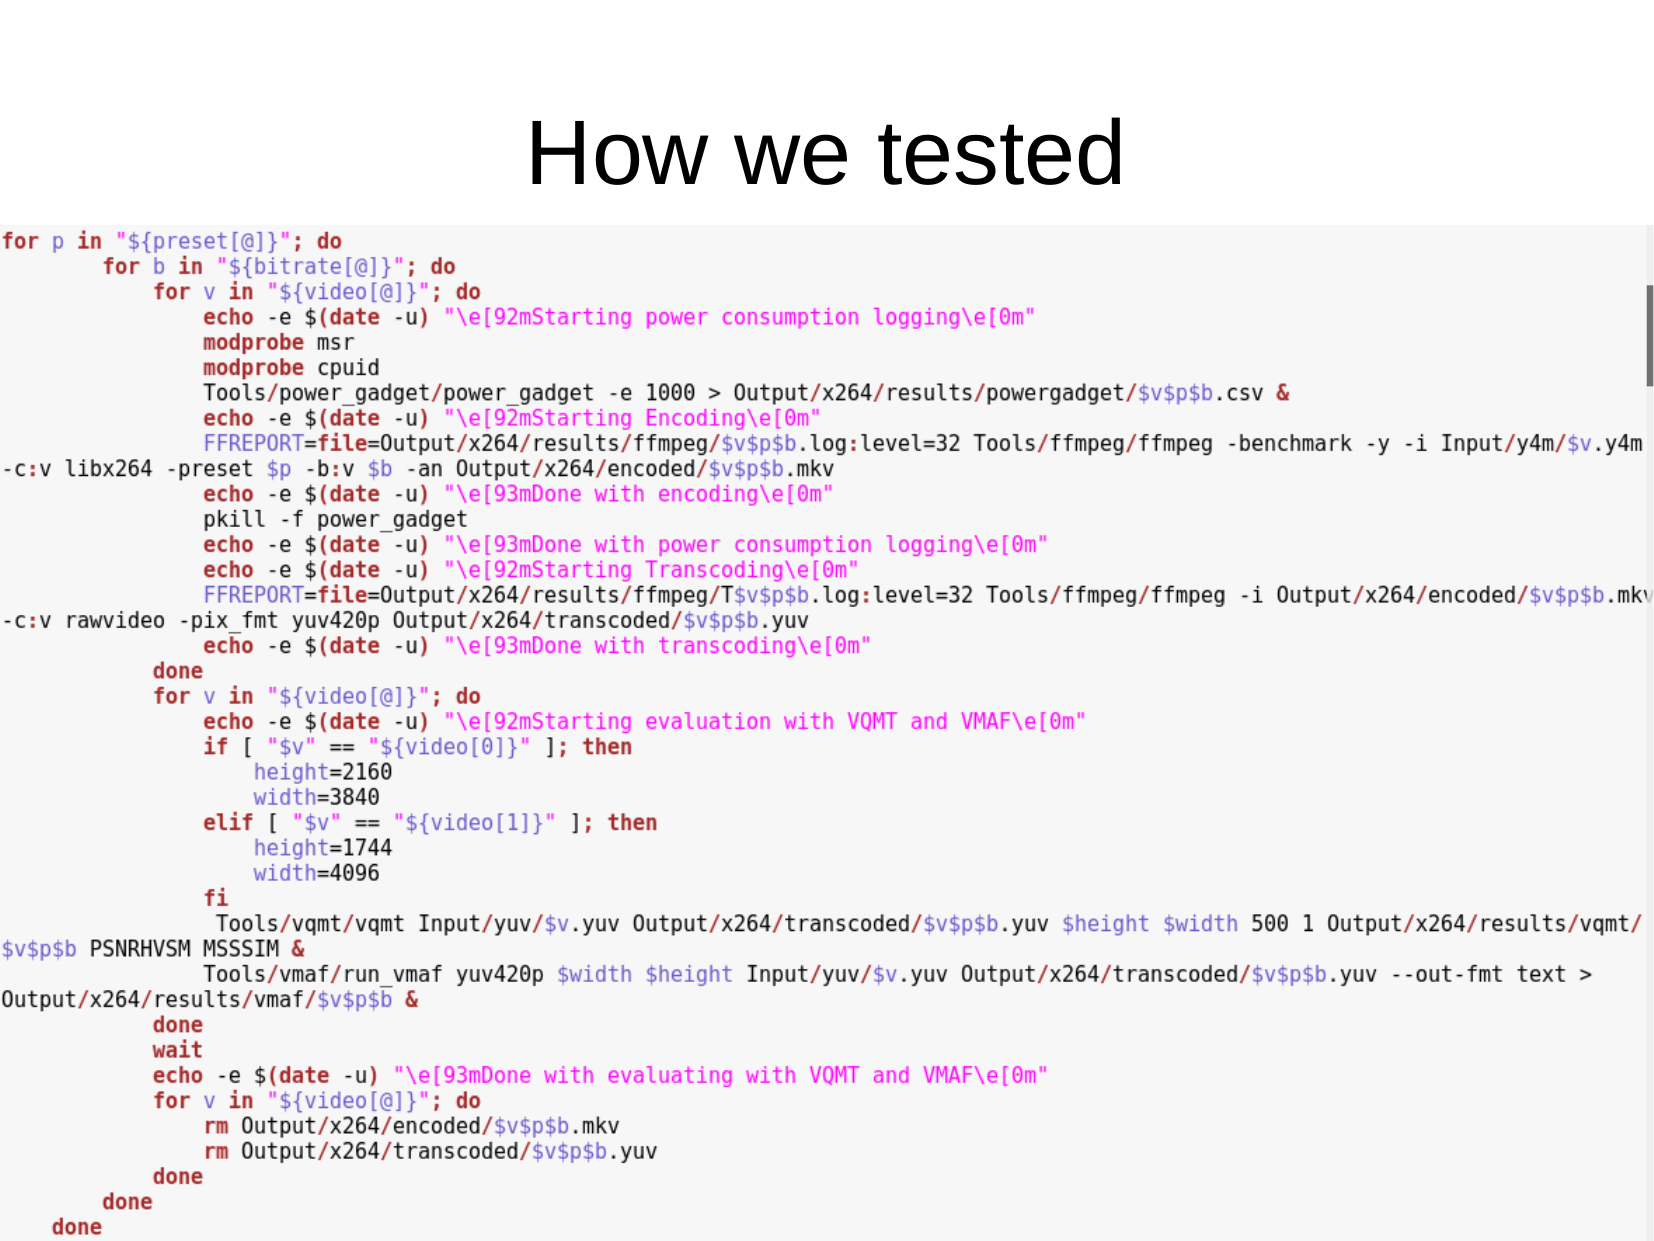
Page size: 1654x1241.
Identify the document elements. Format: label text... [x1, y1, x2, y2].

picture [0, 225, 1654, 1241]
title How we tested [82, 49, 1571, 225]
